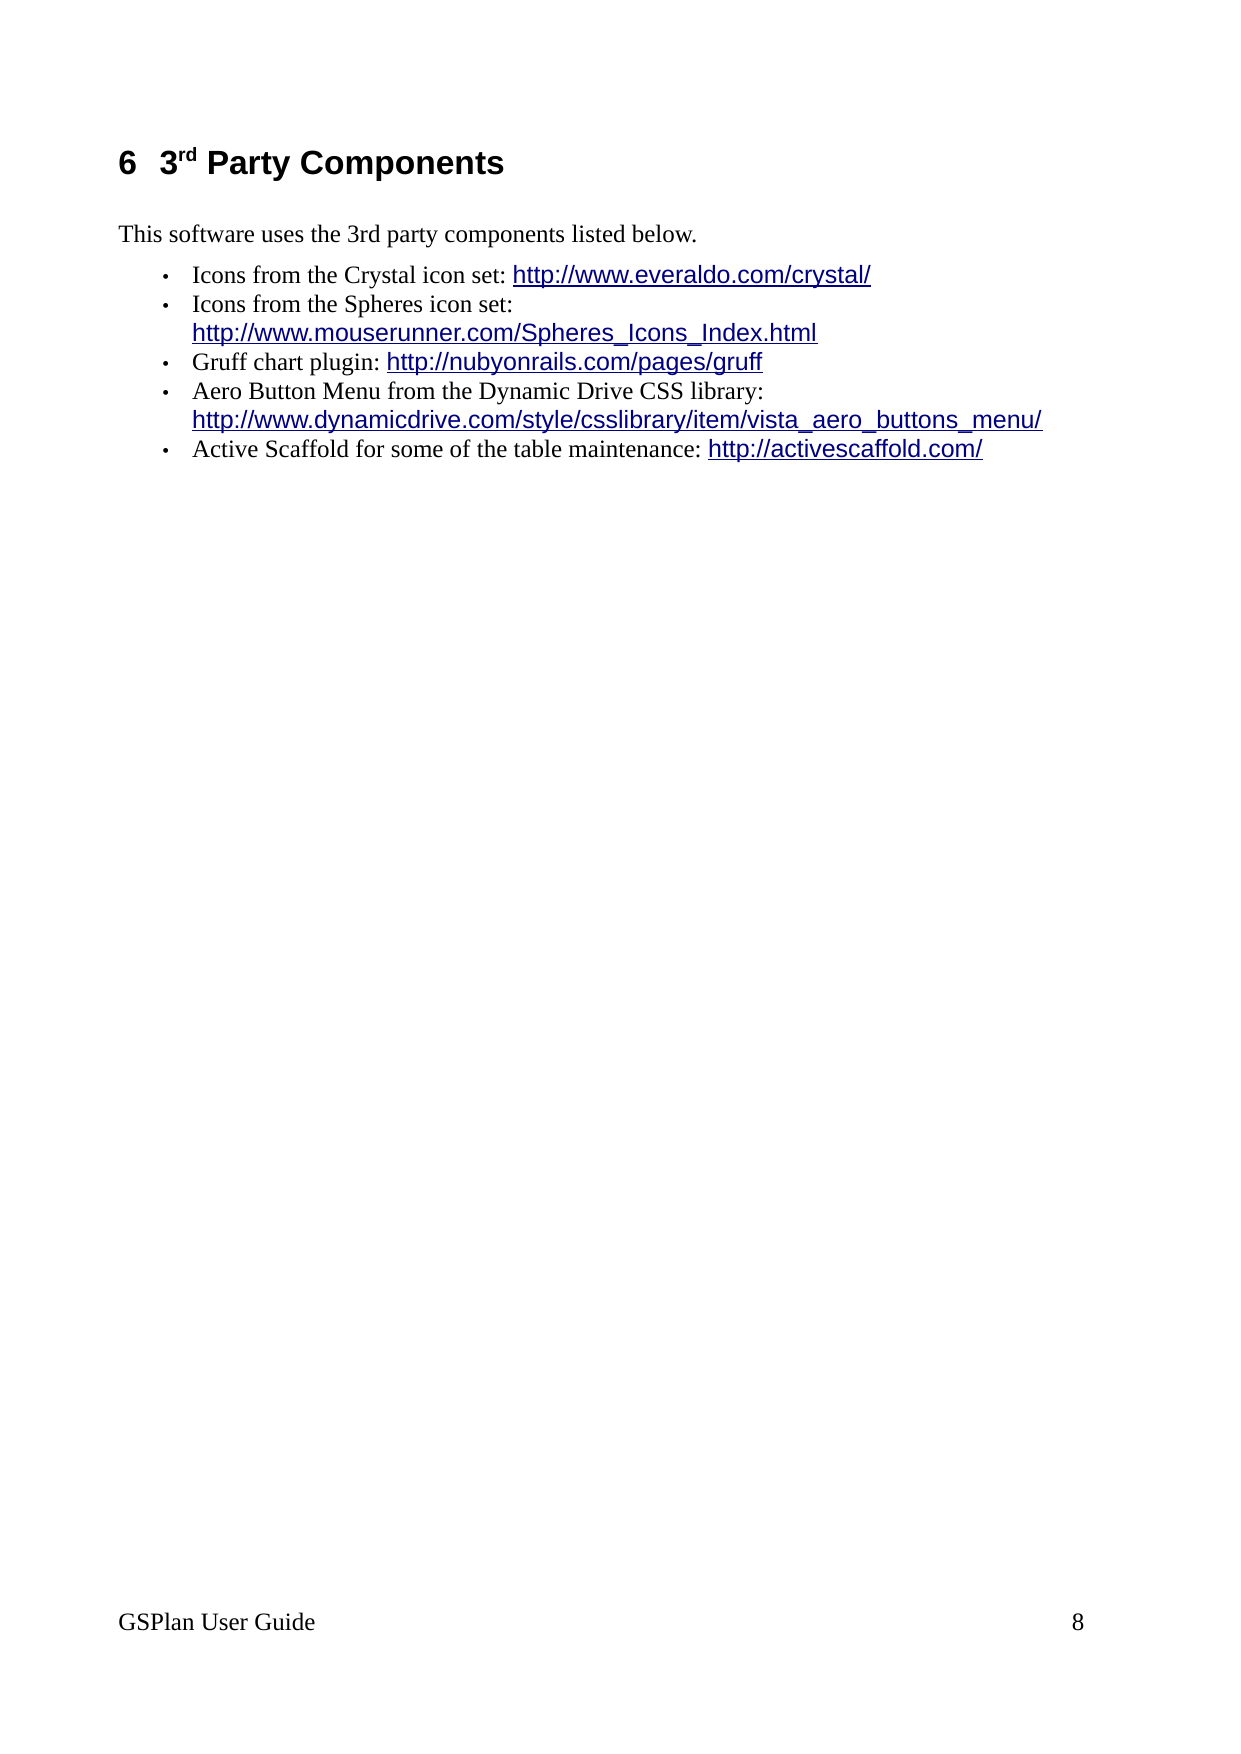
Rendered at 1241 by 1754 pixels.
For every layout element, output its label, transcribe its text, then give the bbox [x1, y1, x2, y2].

list Gruff chart plugin: http://nubyonrails.com/pages/gruff [162, 347, 1122, 376]
list Icons from the Crystal icon set: http://www.everaldo.com/crystal/ [162, 261, 1122, 289]
text This software uses the 3rd party components listed below. [118, 219, 1122, 248]
list Active Scaffold for some of the table maintenance: http://activescaffold.com/ [162, 434, 1122, 462]
list Aero Button Menu from the Dynamic Drive CSS library: http://www.dynamicdrive.com/style/csslibrary/item/vista_aero_buttons_menu/ [162, 376, 1122, 434]
list Icons from the Spheres icon set: http://www.mouserunner.com/Spheres_Icons_Index.html [162, 289, 1122, 347]
subtitle 3rd Party Components [118, 143, 1122, 182]
